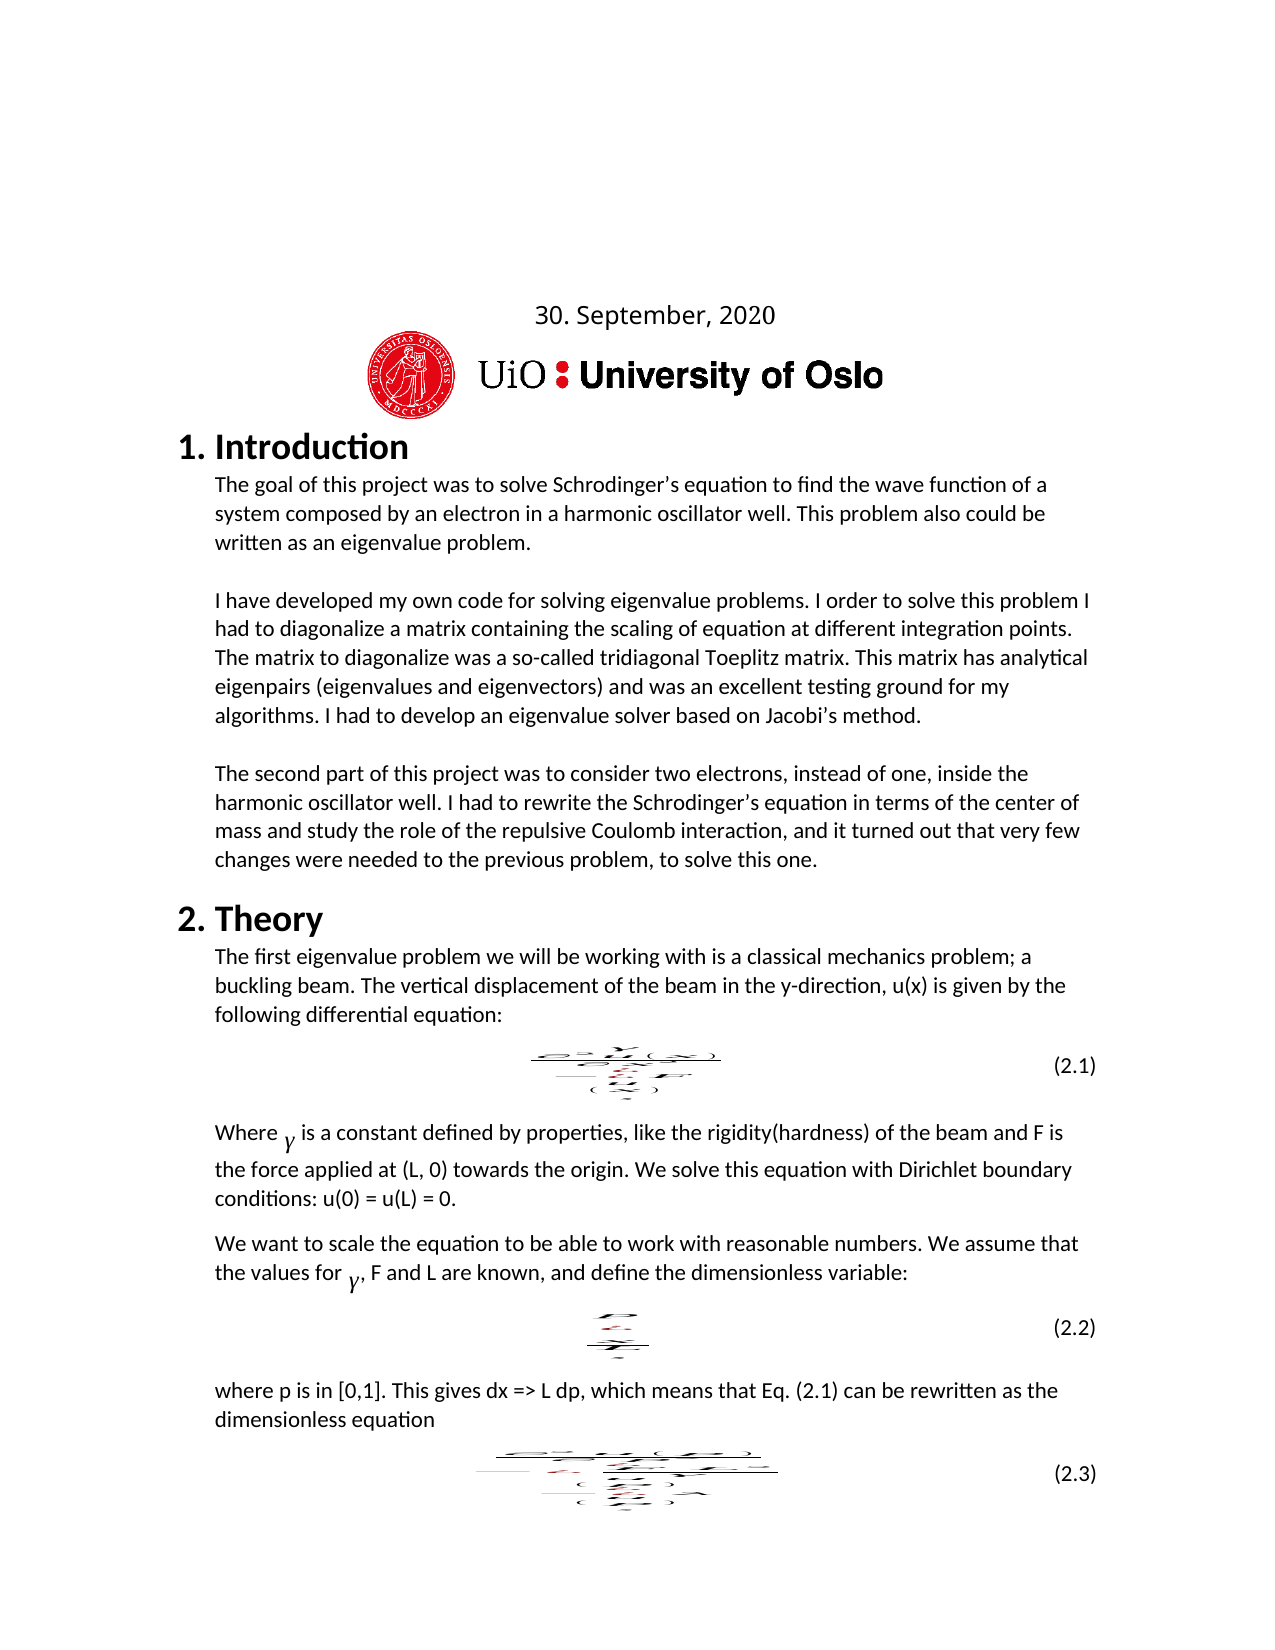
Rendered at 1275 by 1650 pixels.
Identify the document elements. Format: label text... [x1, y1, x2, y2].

text The first eigenvalue problem we will be working with is a classical mechanics problem; a buckling beam. The vertical displacement of the beam in the y-direction, u(x) is given by the following differential equation: [214, 942, 1098, 1028]
text where p is in [0,1]. This gives dx => L dp, which means that Eq. (2.1) can be rewritten as the dimensionless equation [214, 1377, 1098, 1433]
text (2.3) [214, 1451, 1098, 1511]
text 30. September, 2020 [534, 297, 1098, 331]
list Introduction [177, 423, 1098, 469]
text Where is a constant defined by properties, like the rigidity(hardness) of the beam and F is the force applied at (L, 0) towards the origin. We solve this equation with Dirichlet boundary conditions: u(0) = u(L) = 0. [214, 1118, 1098, 1212]
text (2.1) [214, 1046, 1098, 1101]
text The goal of this project was to solve Schrodinger’s equation to find the wave function of a system composed by an electron in a harmonic oscillator well. This problem also could be written as an eigenvalue problem. I have developed my own code for solving eigenvalue problems. I order to solve this problem I had to diagonalize a matrix containing the scaling of equation at different integration points. The matrix to diagonalize was a so-called tridiagonal Toeplitz matrix. This matrix has analytical eigenpairs (eigenvalues and eigenvectors) and was an excellent testing ground for my algorithms. I had to develop an eigenvalue solver based on Jacobi’s method. The second part of this project was to consider two electrons, instead of one, inside the harmonic oscillator well. I had to rewrite the Schrodinger’s equation in terms of the center of mass and study the role of the repulsive Coulomb interaction, and it turned out that very few changes were needed to the previous problem, to solve this one. [214, 470, 1098, 873]
text (2.2) [214, 1312, 1098, 1359]
list Theory [177, 895, 1098, 941]
text We want to scale the equation to be able to work with reasonable numbers. We assume that the values for , F and L are known, and define the dimensionless variable: [214, 1229, 1098, 1294]
